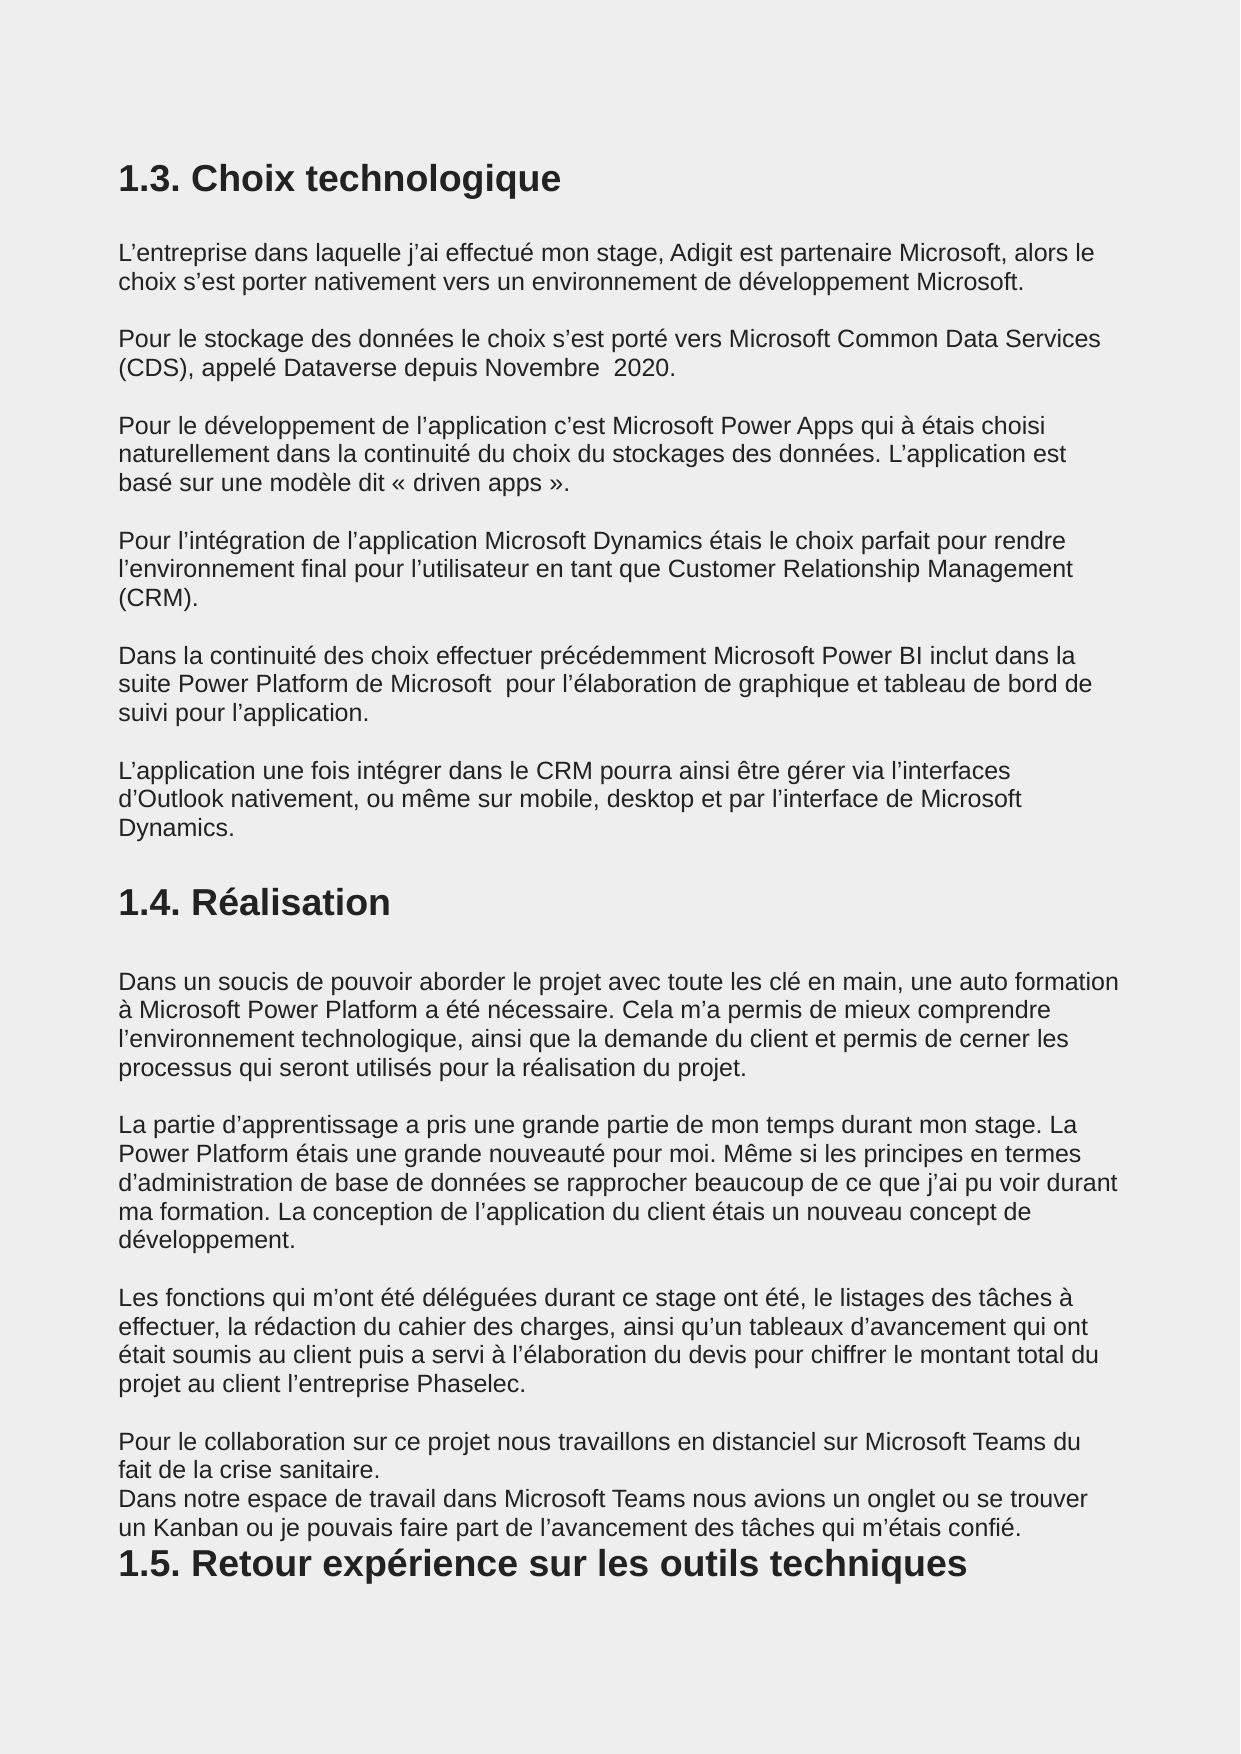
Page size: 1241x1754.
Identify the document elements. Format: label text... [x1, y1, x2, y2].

text Dans notre espace de travail dans Microsoft Teams nous avions un onglet ou se trouver un Kanban ou je pouvais faire part de l’avancement des tâches qui m’étais confié. [118, 1484, 1122, 1542]
text Les fonctions qui m’ont été déléguées durant ce stage ont été, le listages des tâches à effectuer, la rédaction du cahier des charges, ainsi qu’un tableaux d’avancement qui ont était soumis au client puis a servi à l’élaboration du devis pour chiffrer le montant total du projet au client l’entreprise Phaselec. [118, 1283, 1122, 1398]
text Dans la continuité des choix effectuer précédemment Microsoft Power BI inclut dans la suite Power Platform de Microsoft pour l’élaboration de graphique et tableau de bord de suivi pour l’application. [118, 641, 1122, 727]
text Pour le collaboration sur ce projet nous travaillons en distanciel sur Microsoft Teams du fait de la crise sanitaire. [118, 1427, 1122, 1484]
text L’application une fois intégrer dans le CRM pourra ainsi être gérer via l’interfaces d’Outlook nativement, ou même sur mobile, desktop et par l’interface de Microsoft Dynamics. [118, 756, 1122, 842]
text La partie d’apprentissage a pris une grande partie de mon temps durant mon stage. La Power Platform étais une grande nouveauté pour moi. Même si les principes en termes d’administration de base de données se rapprocher beaucoup de ce que j’ai pu voir durant ma formation. La conception de l’application du client étais un nouveau concept de développement. [118, 1110, 1122, 1254]
text Pour le développement de l’application c’est Microsoft Power Apps qui à étais choisi naturellement dans la continuité du choix du stockages des données. L’application est basé sur une modèle dit « driven apps ». [118, 411, 1122, 497]
text Dans un soucis de pouvoir aborder le projet avec toute les clé en main, une auto formation à Microsoft Power Platform a été nécessaire. Cela m’a permis de mieux comprendre l’environnement technologique, ainsi que la demande du client et permis de cerner les processus qui seront utilisés pour la réalisation du projet. [118, 967, 1122, 1082]
text 1.3. Choix technologique [118, 157, 1122, 200]
text 1.4. Réalisation [118, 880, 1122, 923]
text L’entreprise dans laquelle j’ai effectué mon stage, Adigit est partenaire Microsoft, alors le choix s’est porter nativement vers un environnement de développement Microsoft. [118, 238, 1122, 296]
text 1.5. Retour expérience sur les outils techniques [118, 1542, 1122, 1585]
text Pour le stockage des données le choix s’est porté vers Microsoft Common Data Services (CDS), appelé Dataverse depuis Novembre 2020. [118, 324, 1122, 382]
text Pour l’intégration de l’application Microsoft Dynamics étais le choix parfait pour rendre l’environnement final pour l’utilisateur en tant que Customer Relationship Management (CRM). [118, 526, 1122, 612]
